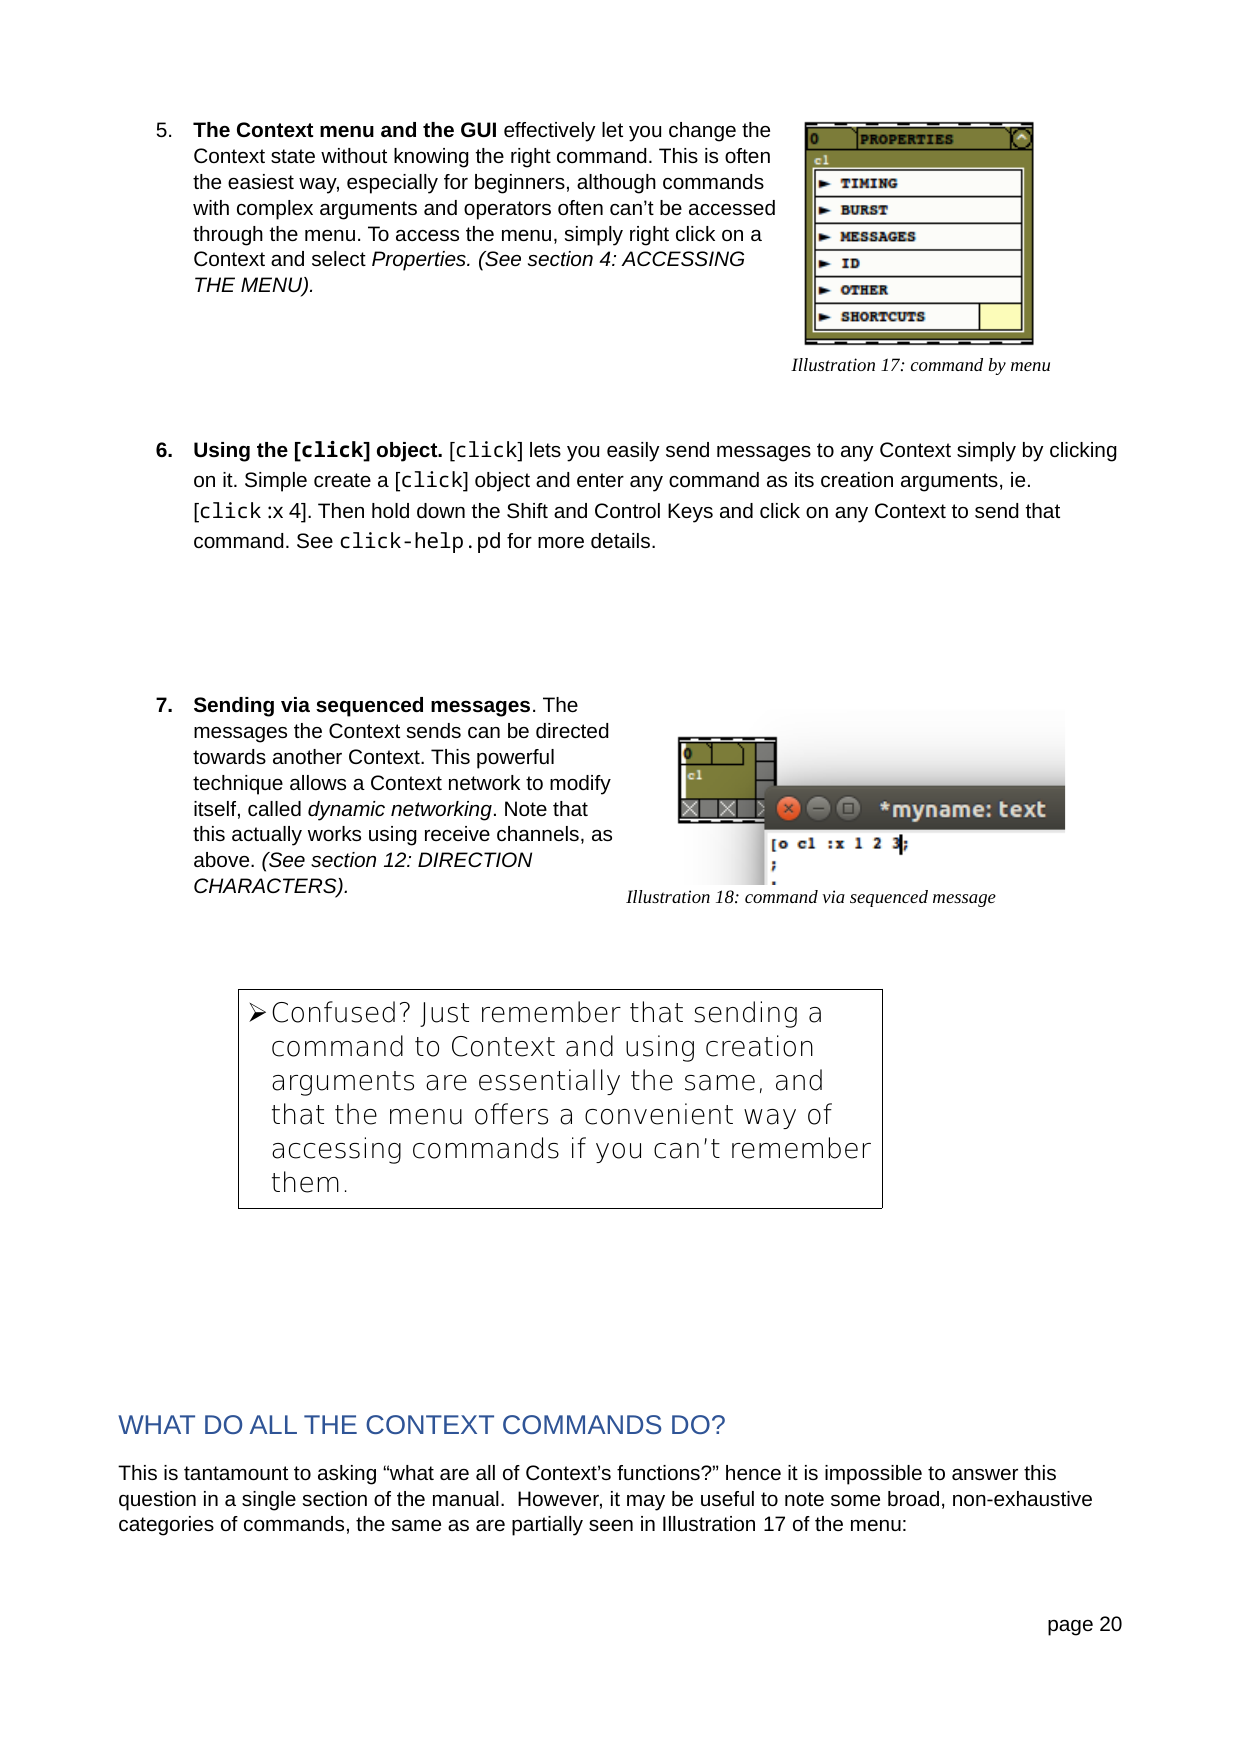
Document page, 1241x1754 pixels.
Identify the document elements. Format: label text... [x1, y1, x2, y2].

list Sending via sequenced messages. The messages the Context sends can be directed towards another Context. This powerful technique allows a Context network to modify itself, called dynamic networking. Note that this actually works using receive channels, as above. (See section 12: DIRECTION CHARACTERS). [156, 693, 1122, 898]
subtitle WHAT DO ALL THE CONTEXT COMMANDS DO? [118, 1409, 1122, 1440]
list Confused? Just remember that sending a command to Context and using creation arguments are essentially the same, and that the menu offers a convenient way of accessing commands if you can’t remember them. [247, 997, 873, 1199]
text This is tantamount to asking “what are all of Context’s functions?” hence it is impossible to answer this question in a single section of the manual. However, it may be useful to note some broad, non-exhaustive categories of commands, the same as are partially seen in Illustration 17 of the menu: [118, 1461, 1122, 1536]
list The Context menu and the GUI effectively let you change the Context state without knowing the right command. This is often the easiest way, especially for beginners, although commands with complex arguments and operators often can’t be accessed through the menu. To access the menu, simply right click on a Context and select Properties. (See section 4: ACCESSING THE MENU). [156, 118, 791, 297]
list Illustration 18: command via sequenced message [626, 885, 1065, 908]
picture [626, 709, 1065, 885]
list Using the [click] object. [click] lets you easily send messages to any Context simply by clicking on it. Simple create a [click] object and enter any command as its creation arguments, ie. [click :x 4]. Then hold down the Shift and Control Keys and click on any Context to send that command. See click-help.pd for more details. [156, 435, 1122, 555]
list Illustration 17: command by menu [791, 353, 1051, 376]
list [1051, 118, 1122, 297]
picture [791, 113, 1051, 353]
